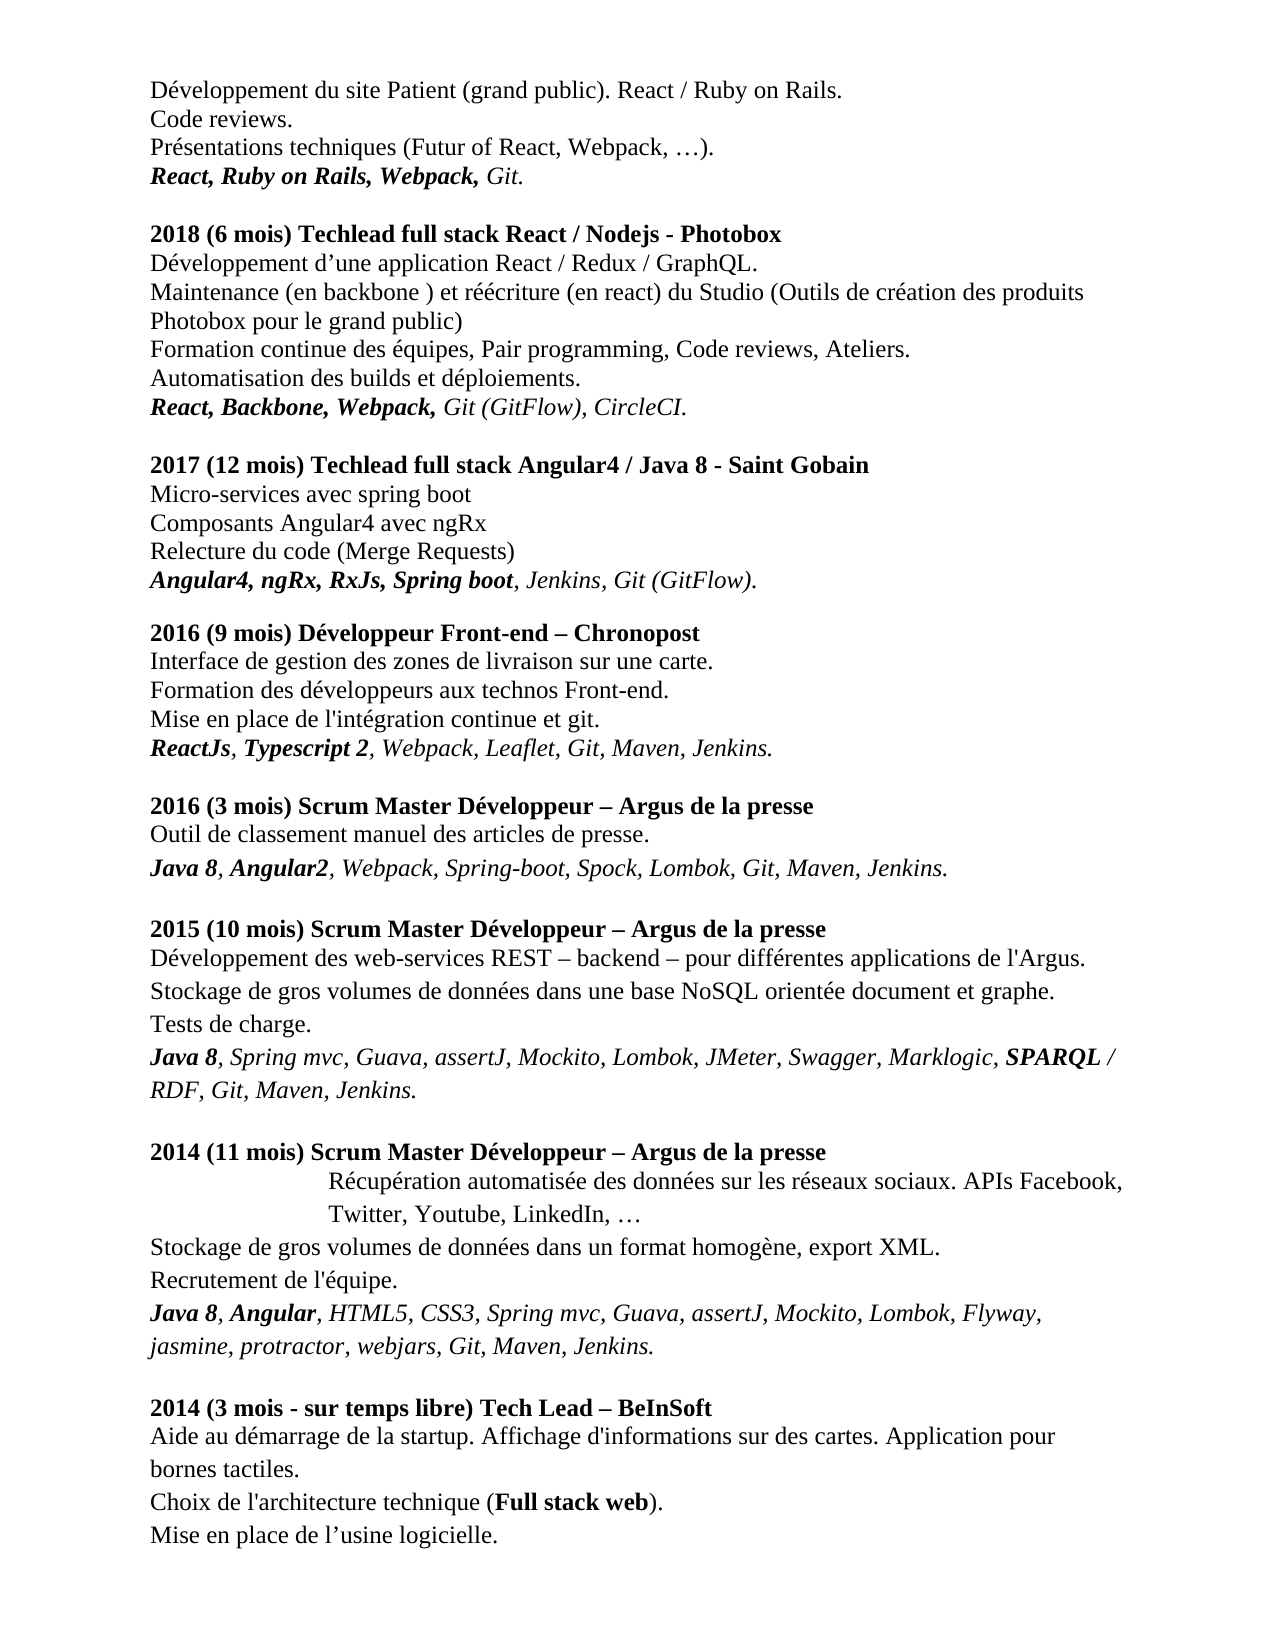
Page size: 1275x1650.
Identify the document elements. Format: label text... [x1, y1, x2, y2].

text Micro-services avec spring boot [150, 479, 1125, 508]
text 2014 (3 mois - sur temps libre) Tech Lead – BeInSoft [150, 1393, 984, 1421]
text Java 8, Angular, HTML5, CSS3, Spring mvc, Guava, assertJ, Mockito, Lombok, Flyway, jasmine, protractor, webjars, Git, Maven, Jenkins. [150, 1298, 1125, 1359]
text Formation continue des équipes, Pair programming, Code reviews, Ateliers. [150, 334, 1125, 363]
text Récupération automatisée des données sur les réseaux sociaux. APIs Facebook, [150, 1166, 1125, 1194]
text Interface de gestion des zones de livraison sur une carte. [150, 646, 1125, 675]
text 2018 (6 mois) Techlead full stack React / Nodejs - Photobox [150, 219, 1125, 248]
text 2016 (9 mois) Développeur Front-end – Chronopost [150, 618, 1125, 646]
text Automatisation des builds et déploiements. [150, 363, 1125, 392]
text Stockage de gros volumes de données dans une base NoSQL orientée document et graphe. [150, 976, 1125, 1005]
text Java 8, Angular2, Webpack, Spring-boot, Spock, Lombok, Git, Maven, Jenkins. [150, 853, 1125, 881]
text Recrutement de l'équipe. [150, 1265, 1125, 1293]
text Relecture du code (Merge Requests) [150, 536, 1125, 565]
text 2016 (3 mois) Scrum Master Développeur – Argus de la presse [150, 791, 1125, 819]
text Formation des développeurs aux technos Front-end. [150, 675, 1125, 704]
text 2014 (11 mois) Scrum Master Développeur – Argus de la presse [150, 1137, 1125, 1166]
text Mise en place de l’usine logicielle. [150, 1520, 1125, 1549]
text React, Backbone, Webpack, Git (GitFlow), CircleCI. [150, 392, 1125, 421]
text Développement du site Patient (grand public). React / Ruby on Rails. [150, 75, 1125, 104]
text Tests de charge. [150, 1009, 1125, 1038]
text Code reviews. [150, 104, 1125, 132]
text Angular4, ngRx, RxJs, Spring boot, Jenkins, Git (GitFlow). [150, 565, 1125, 594]
text Aide au démarrage de la startup. Affichage d'informations sur des cartes. Application pour bornes tactiles. [150, 1421, 1125, 1483]
text Développement d’une application React / Redux / GraphQL. [150, 248, 1125, 277]
text Twitter, Youtube, LinkedIn, … [150, 1199, 1125, 1227]
text React, Ruby on Rails, Webpack, Git. [150, 161, 1125, 190]
text 2017 (12 mois) Techlead full stack Angular4 / Java 8 - Saint Gobain [150, 450, 1125, 479]
text Maintenance (en backbone ) et réécriture (en react) du Studio (Outils de création des produits Photobox pour le grand public) [150, 277, 1125, 334]
text Mise en place de l'intégration continue et git. ReactJs, Typescript 2, Webpack, Leaflet, Git, Maven, Jenkins. [150, 704, 1125, 761]
text Stockage de gros volumes de données dans un format homogène, export XML. [150, 1232, 1125, 1261]
text Présentations techniques (Futur of React, Webpack, …). [150, 132, 1125, 161]
text Développement des web-services REST – backend – pour différentes applications de l'Argus. [150, 943, 1125, 972]
text Choix de l'architecture technique (Full stack web). [150, 1487, 1125, 1516]
text Java 8, Spring mvc, Guava, assertJ, Mockito, Lombok, JMeter, Swagger, Marklogic, SPARQL / RDF, Git, Maven, Jenkins. [150, 1042, 1125, 1104]
text Composants Angular4 avec ngRx [150, 508, 1125, 536]
text Outil de classement manuel des articles de presse. [150, 819, 1125, 848]
text 2015 (10 mois) Scrum Master Développeur – Argus de la presse [150, 914, 1125, 943]
